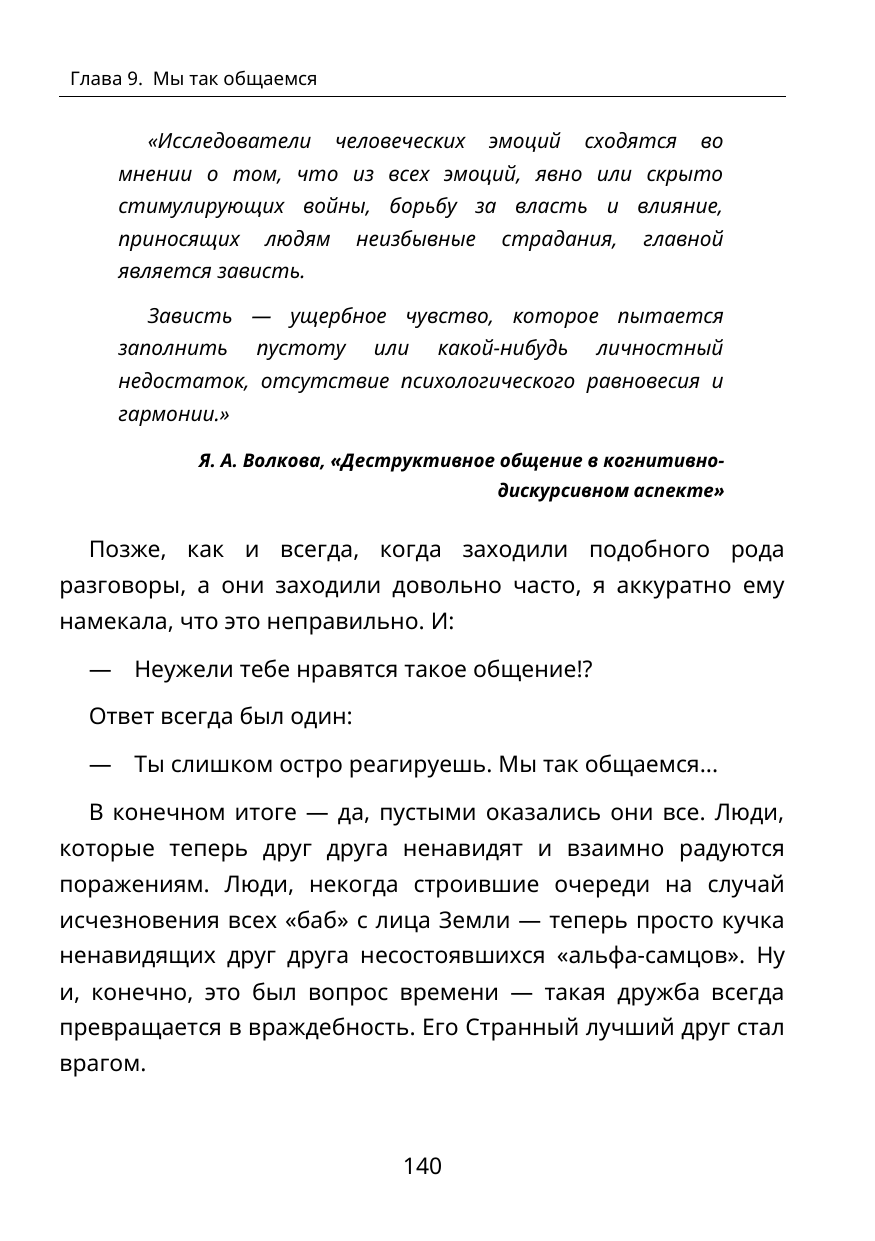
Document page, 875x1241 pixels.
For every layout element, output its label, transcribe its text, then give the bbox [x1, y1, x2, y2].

list Ты слишком остро реагируешь. Мы так общаемся... [59, 748, 786, 779]
text В конечном итоге — да, пустыми оказались они все. Люди, которые теперь друг друга ненавидят и взаимно радуются поражениям. Люди, некогда строившие очереди на случай исчезновения всех «баб» с лица Земли — теперь просто кучка ненавидящих друг друга несостоявшихся «альфа-самцов». Ну и, конечно, это был вопрос времени — такая дружба всегда превращается в враждебность. Его Странный лучший друг стал врагом. [59, 796, 786, 1078]
list Неужели тебе нравятся такое общение!? [59, 653, 786, 684]
text Зависть — ущербное чувство, которое пытается заполнить пустоту или какой-нибудь личностный недостаток, отсутствие психологического равновесия и гармонии.» [118, 301, 726, 427]
text Ответ всегда был один: [59, 700, 786, 732]
text Позже, как и всегда, когда заходили подобного рода разговоры, а они заходили довольно часто, я аккуратно ему намекала, что это неправильно. И: [59, 533, 786, 636]
text «Исследователи человеческих эмоций сходятся во мнении о том, что из всех эмоций, явно или скрыто стимулирующих войны, борьбу за власть и влияние, приносящих людям неизбывные страдания, главной является зависть. [118, 126, 726, 285]
text Я. А. Волкова, «Деструктивное общение в когнитивно-дискурсивном аспекте» [118, 443, 726, 503]
